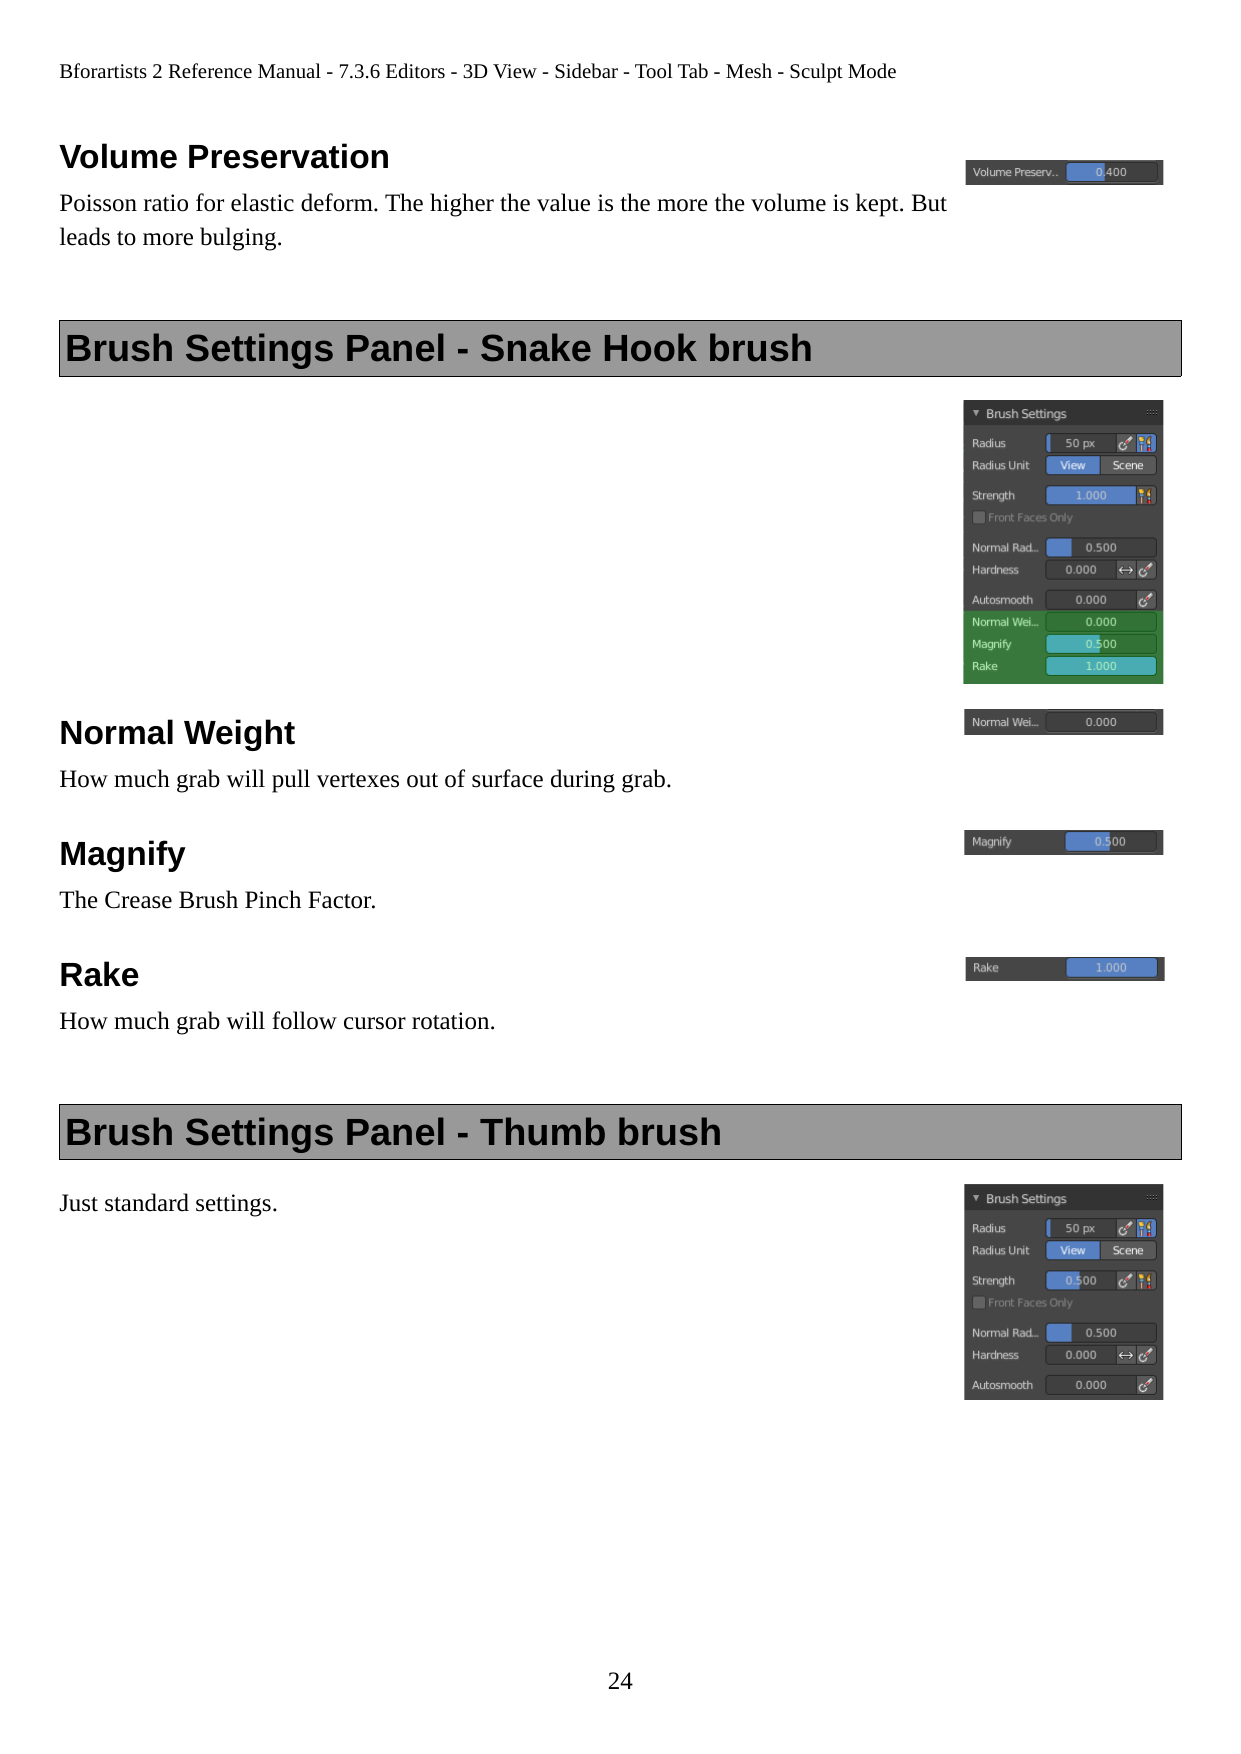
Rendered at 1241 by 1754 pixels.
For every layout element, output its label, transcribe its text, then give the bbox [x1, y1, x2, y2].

picture [965, 160, 1164, 185]
picture [964, 709, 1164, 735]
text [1164, 1188, 1181, 1217]
text The Crease Brush Pinch Factor. [59, 885, 1181, 914]
picture [965, 957, 1165, 981]
text Poisson ratio for elastic deform. The higher the value is the more the volume is kept. But leads to more bulging. [59, 188, 1181, 251]
table_header Brush Settings Panel - Thumb brush [60, 1105, 1181, 1159]
picture [964, 1184, 1164, 1400]
text Just standard settings. [59, 1188, 964, 1217]
subtitle Normal Weight [59, 713, 1181, 751]
text How much grab will follow cursor rotation. [59, 1006, 1181, 1035]
subtitle Magnify [59, 834, 1181, 872]
picture [963, 400, 1164, 684]
subtitle Volume Preservation [59, 137, 1181, 175]
text How much grab will pull vertexes out of surface during grab. [59, 764, 1181, 793]
subtitle Rake [59, 955, 1181, 993]
picture [964, 830, 1164, 855]
table_header Brush Settings Panel - Snake Hook brush [60, 321, 1181, 376]
